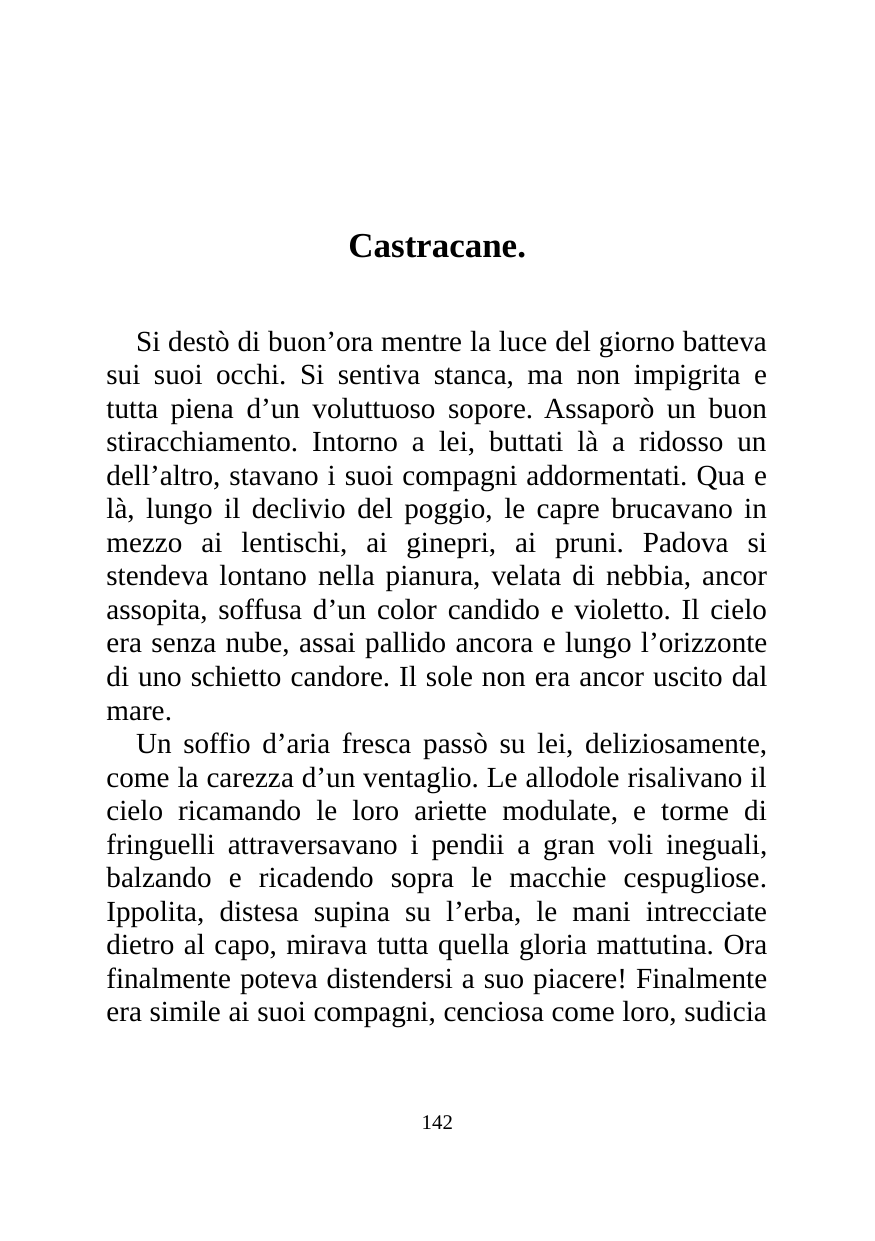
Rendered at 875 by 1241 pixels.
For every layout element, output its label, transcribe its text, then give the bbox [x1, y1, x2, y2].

subtitle Castracane. [106, 224, 768, 264]
text Un soffio d’aria fresca passò su lei, deliziosamente, come la carezza d’un ventaglio. Le allodole risalivano il cielo ricamando le loro ariette modulate, e torme di fringuelli attraversavano i pendii a gran voli ineguali, balzando e ricadendo sopra le macchie cespugliose. Ippolita, distesa supina su l’erba, le mani intrecciate dietro al capo, mirava tutta quella gloria mattutina. Ora finalmente poteva distendersi a suo piacere! Finalmente era simile ai suoi compagni, cenciosa come loro, sudicia [106, 726, 768, 1028]
text Si destò di buon’ora mentre la luce del giorno batteva sui suoi occhi. Si sentiva stanca, ma non impigrita e tutta piena d’un voluttuoso sopore. Assaporò un buon stiracchiamento. Intorno a lei, buttati là a ridosso un dell’altro, stavano i suoi compagni addormentati. Qua e là, lungo il declivio del poggio, le capre brucavano in mezzo ai lentischi, ai ginepri, ai pruni. Padova si stendeva lontano nella pianura, velata di nebbia, ancor assopita, soffusa d’un color candido e violetto. Il cielo era senza nube, assai pallido ancora e lungo l’orizzonte di uno schietto candore. Il sole non era ancor uscito dal mare. [106, 324, 768, 726]
